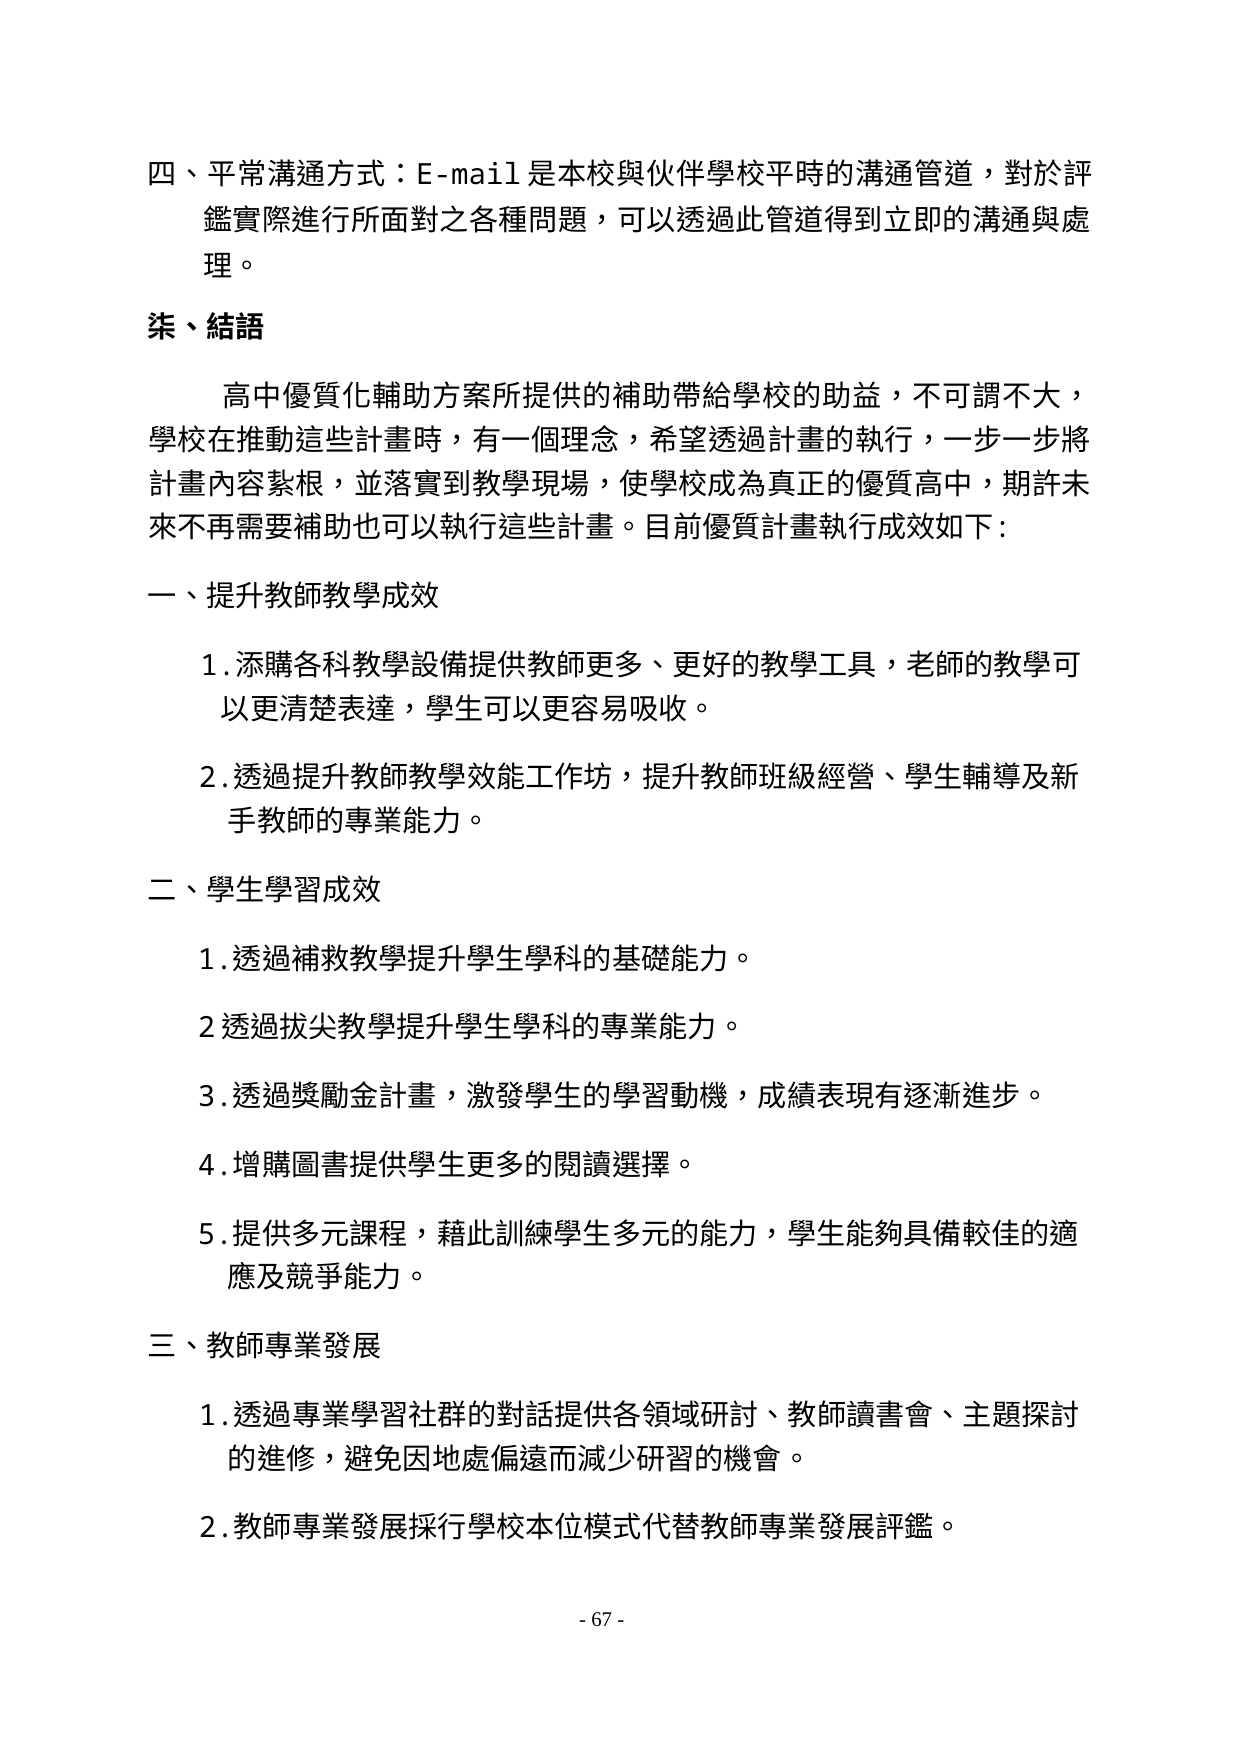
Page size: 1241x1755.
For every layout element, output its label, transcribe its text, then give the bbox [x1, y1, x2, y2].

text 三、教師專業發展 [148, 1322, 1093, 1365]
text 2.教師專業發展採行學校本位模式代替教師專業發展評鑑。 [198, 1503, 1093, 1547]
text 1.添購各科教學設備提供教師更多、更好的教學工具，老師的教學可以更清楚表達，學生可以更容易吸收。 [148, 640, 1093, 728]
text 1.透過補救教學提升學生學科的基礎能力。 [148, 934, 1093, 978]
text 2.透過提升教師教學效能工作坊，提升教師班級經營、學生輔導及新手教師的專業能力。 [198, 753, 1093, 840]
text 高中優質化輔助方案所提供的補助帶給學校的助益，不可謂不大，學校在推動這些計畫時，有一個理念，希望透過計畫的執行，一步一步將計畫內容紥根，並落實到教學現場，使學校成為真正的優質高中，期許未來不再需要補助也可以執行這些計畫。目前優質計畫執行成效如下: [148, 372, 1093, 547]
text 1.透過專業學習社群的對話提供各領域研討、教師讀書會、主題探討的進修，避免因地處偏遠而減少研習的機會。 [198, 1390, 1093, 1478]
text 3.透過獎勵金計畫，激發學生的學習動機，成績表現有逐漸進步。 [148, 1072, 1093, 1115]
text 一、提升教師教學成效 [148, 572, 1093, 615]
text 2透過拔尖教學提升學生學科的專業能力。 [148, 1003, 1093, 1047]
text 4.增購圖書提供學生更多的閱讀選擇。 [148, 1140, 1093, 1184]
text 二、學生學習成效 [148, 865, 1093, 909]
text 柒、結語 [148, 303, 1093, 347]
text 5.提供多元課程，藉此訓練學生多元的能力，學生能夠具備較佳的適應及競爭能力。 [198, 1209, 1093, 1297]
text 四、平常溝通方式：E-mail是本校與伙伴學校平時的溝通管道，對於評鑑實際進行所面對之各種問題，可以透過此管道得到立即的溝通與處理。 [148, 148, 1093, 285]
